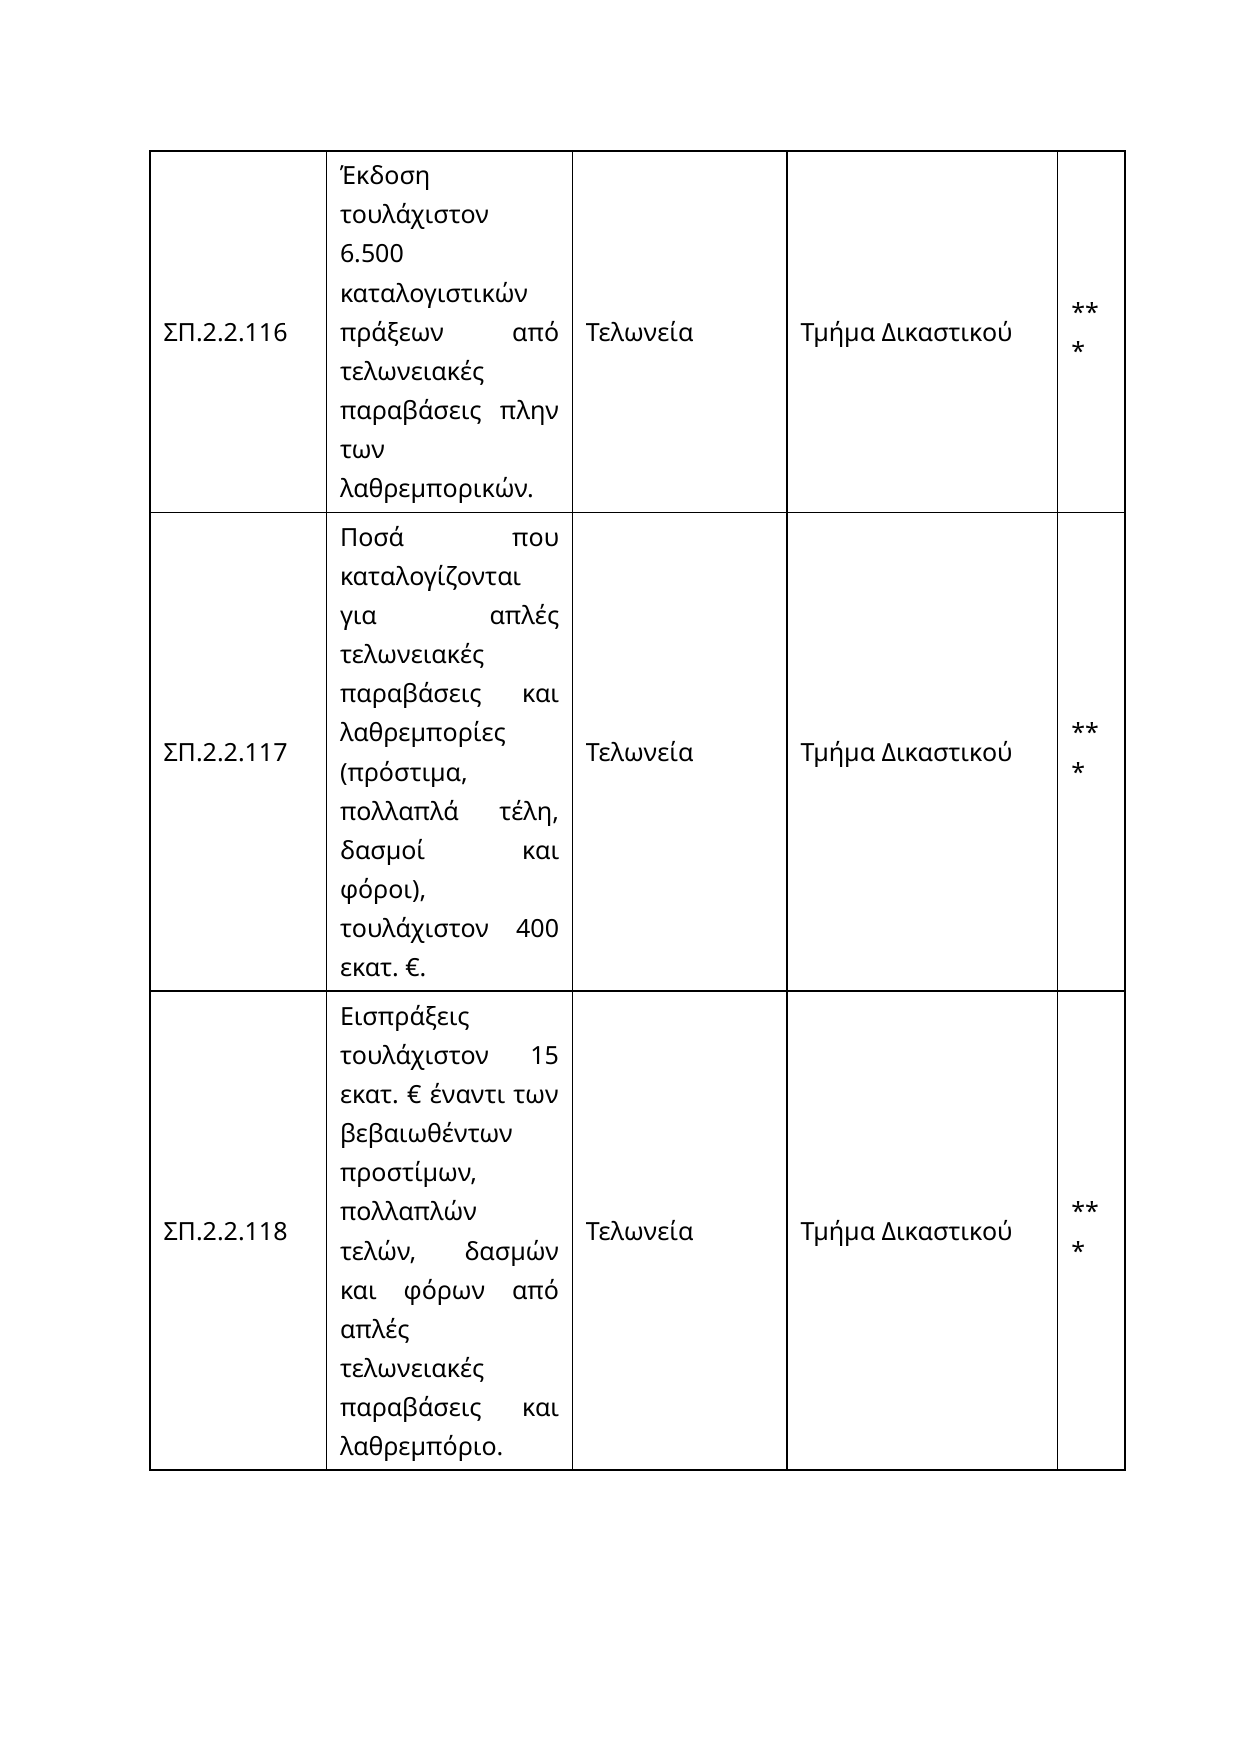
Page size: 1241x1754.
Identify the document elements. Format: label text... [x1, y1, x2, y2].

table_cell Τελωνεία [573, 513, 786, 990]
table_cell Ποσά που καταλογίζονται για απλές τελωνειακές παραβάσεις και λαθρεμπορίες (πρόστιμα, πολλαπλά τέλη, δασμοί και φόροι), τουλάχιστον 400 εκατ. €. [327, 513, 572, 990]
table_cell *** [1058, 513, 1124, 990]
table_cell ΣΠ.2.2.117 [151, 513, 326, 990]
table_cell ΣΠ.2.2.116 [151, 152, 326, 511]
table_cell Έκδοση τουλάχιστον 6.500 καταλογιστικών πράξεων από τελωνειακές παραβάσεις πλην των λαθρεμπορικών. [327, 152, 572, 511]
table_cell Εισπράξεις τουλάχιστον 15 εκατ. € έναντι των βεβαιωθέντων προστίμων, πολλαπλών τελών, δασμών και φόρων από απλές τελωνειακές παραβάσεις και λαθρεμπόριο. [327, 992, 572, 1469]
table_cell Τελωνεία [573, 992, 786, 1469]
table_cell Τμήμα Δικαστικού [788, 152, 1057, 511]
table_cell Τελωνεία [573, 152, 786, 511]
table_cell Τμήμα Δικαστικού [788, 992, 1057, 1469]
table_cell *** [1058, 152, 1124, 511]
table_cell ΣΠ.2.2.118 [151, 992, 326, 1469]
table_cell Τμήμα Δικαστικού [788, 513, 1057, 990]
table_cell *** [1058, 992, 1124, 1469]
